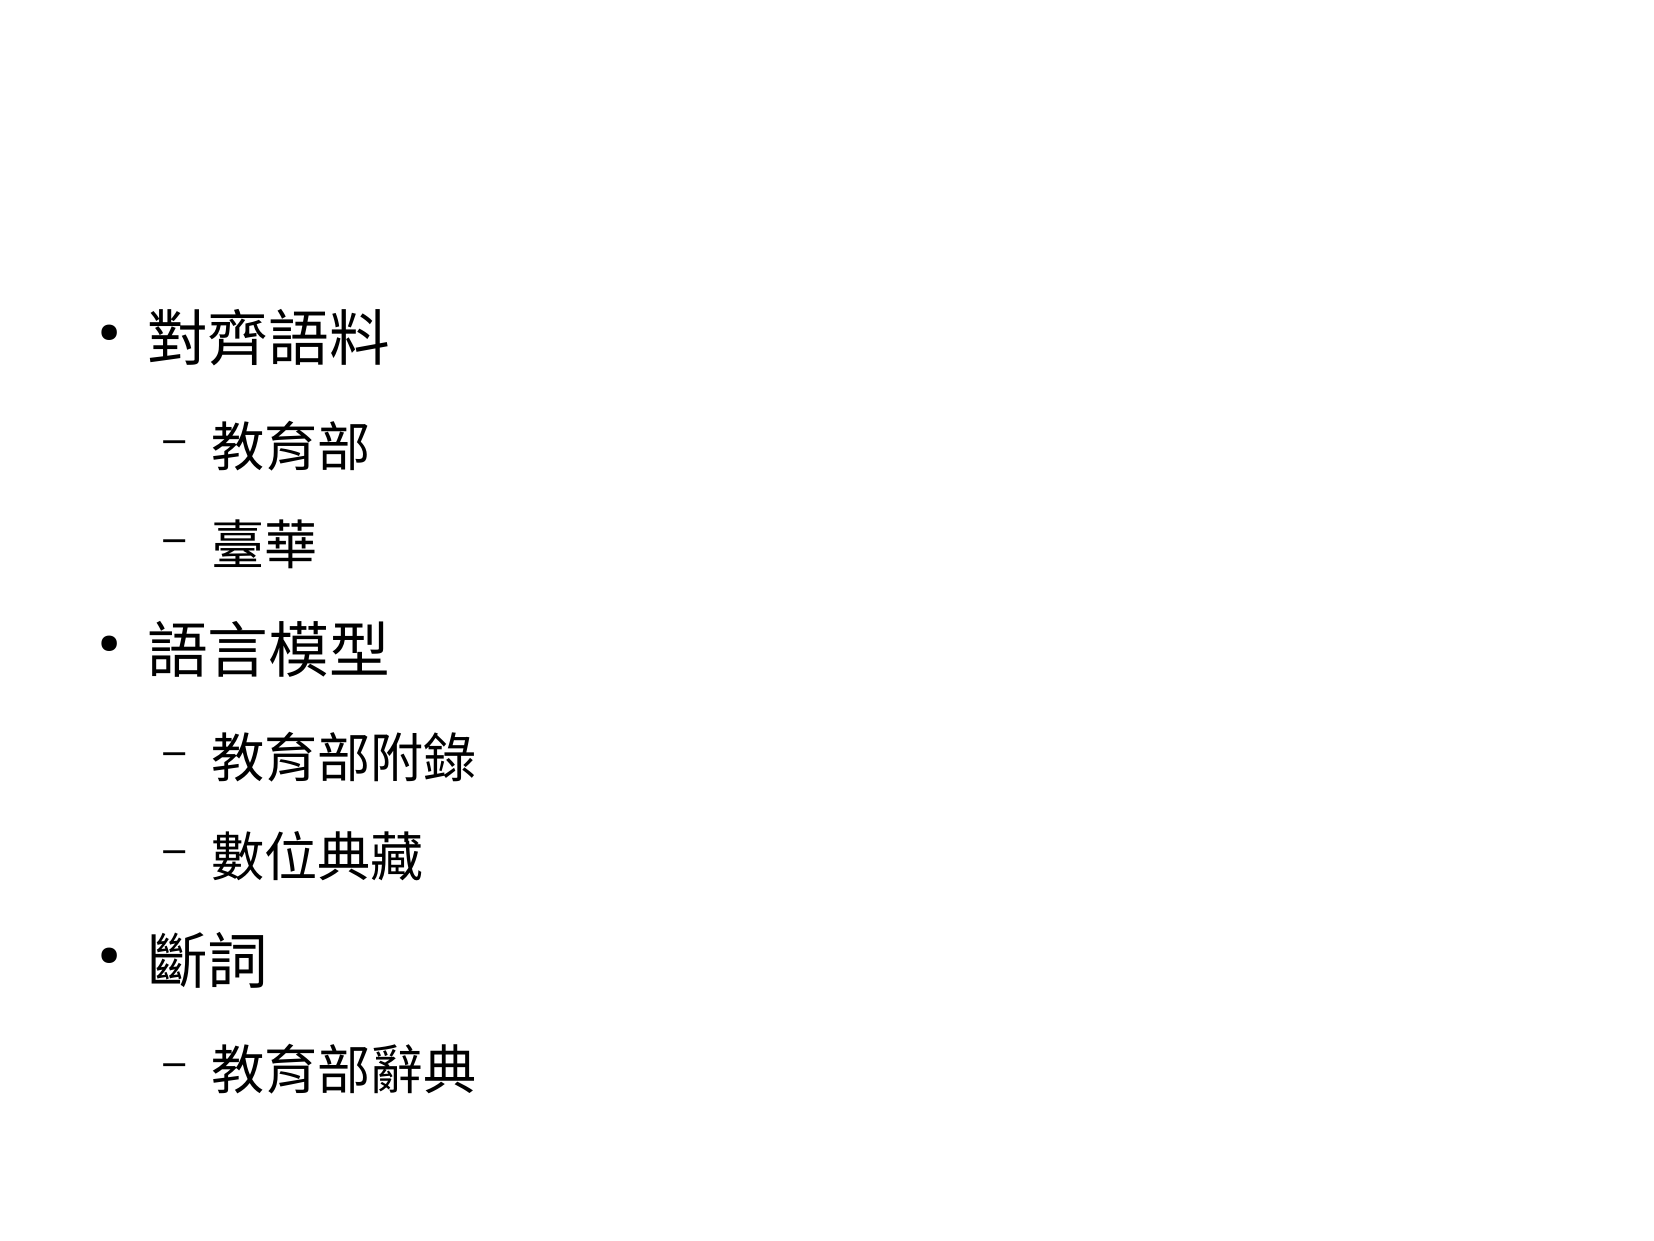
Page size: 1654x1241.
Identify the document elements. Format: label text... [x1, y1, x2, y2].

list 對齊語料 教育部 臺華 語言模型 教育部附錄 數位典藏 斷詞 教育部辭典 [82, 290, 1538, 1109]
